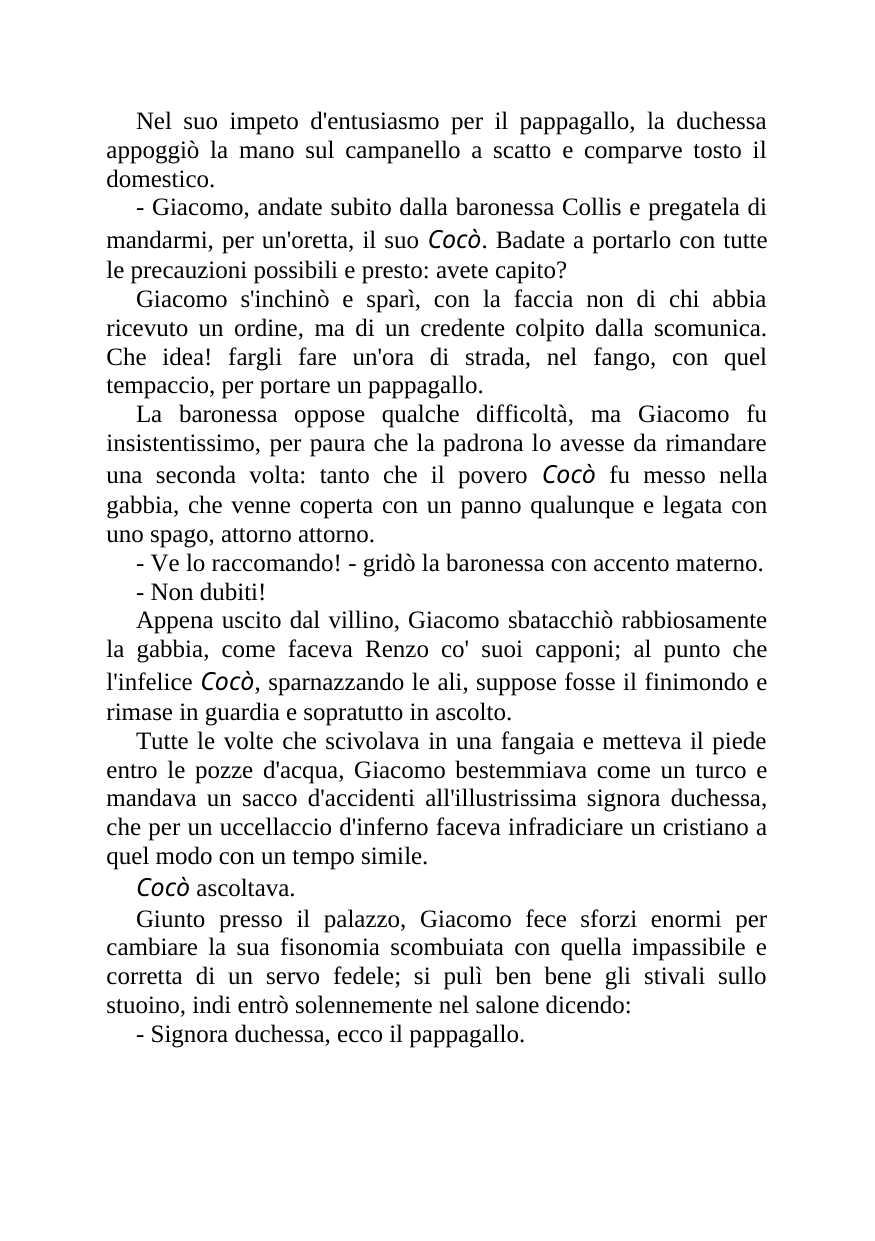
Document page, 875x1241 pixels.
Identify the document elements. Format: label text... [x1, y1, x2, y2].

text - Non dubiti! [106, 577, 768, 606]
text Cocò ascoltava. [106, 870, 768, 904]
text Appena uscito dal villino, Giacomo sbatacchiò rabbiosamente la gabbia, come faceva Renzo co' suoi capponi; al punto che l'infelice Cocò, sparnazzando le ali, suppose fosse il finimondo e rimase in guardia e sopratutto in ascolto. [106, 606, 768, 726]
text Giunto presso il palazzo, Giacomo fece sforzi enormi per cambiare la sua fisonomia scombuiata con quella impassibile e corretta di un servo fedele; si pulì ben bene gli stivali sullo stuoino, indi entrò solennemente nel salone dicendo: [106, 904, 768, 1019]
text - Giacomo, andate subito dalla baronessa Collis e pregatela di mandarmi, per un'oretta, il suo Cocò. Badate a portarlo con tutte le precauzioni possibili e presto: avete capito? [106, 192, 768, 284]
text Giacomo s'inchinò e sparì, con la faccia non di chi abbia ricevuto un ordine, ma di un credente colpito dalla scomunica. Che idea! fargli fare un'ora di strada, nel fango, con quel tempaccio, per portare un pappagallo. [106, 284, 768, 399]
text Nel suo impeto d'entusiasmo per il pappagallo, la duchessa appoggiò la mano sul campanello a scatto e comparve tosto il domestico. [106, 106, 768, 192]
text Tutte le volte che scivolava in una fangaia e metteva il piede entro le pozze d'acqua, Giacomo bestemmiava come un turco e mandava un sacco d'accidenti all'illustrissima signora duchessa, che per un uccellaccio d'inferno faceva infradiciare un cristiano a quel modo con un tempo simile. [106, 726, 768, 870]
text - Ve lo raccomando! - gridò la baronessa con accento materno. [106, 548, 768, 577]
text - Signora duchessa, ecco il pappagallo. [106, 1019, 768, 1047]
text La baronessa oppose qualche difficoltà, ma Giacomo fu insistentissimo, per paura che la padrona lo avesse da rimandare una seconda volta: tanto che il povero Cocò fu messo nella gabbia, che venne coperta con un panno qualunque e legata con uno spago, attorno attorno. [106, 399, 768, 548]
